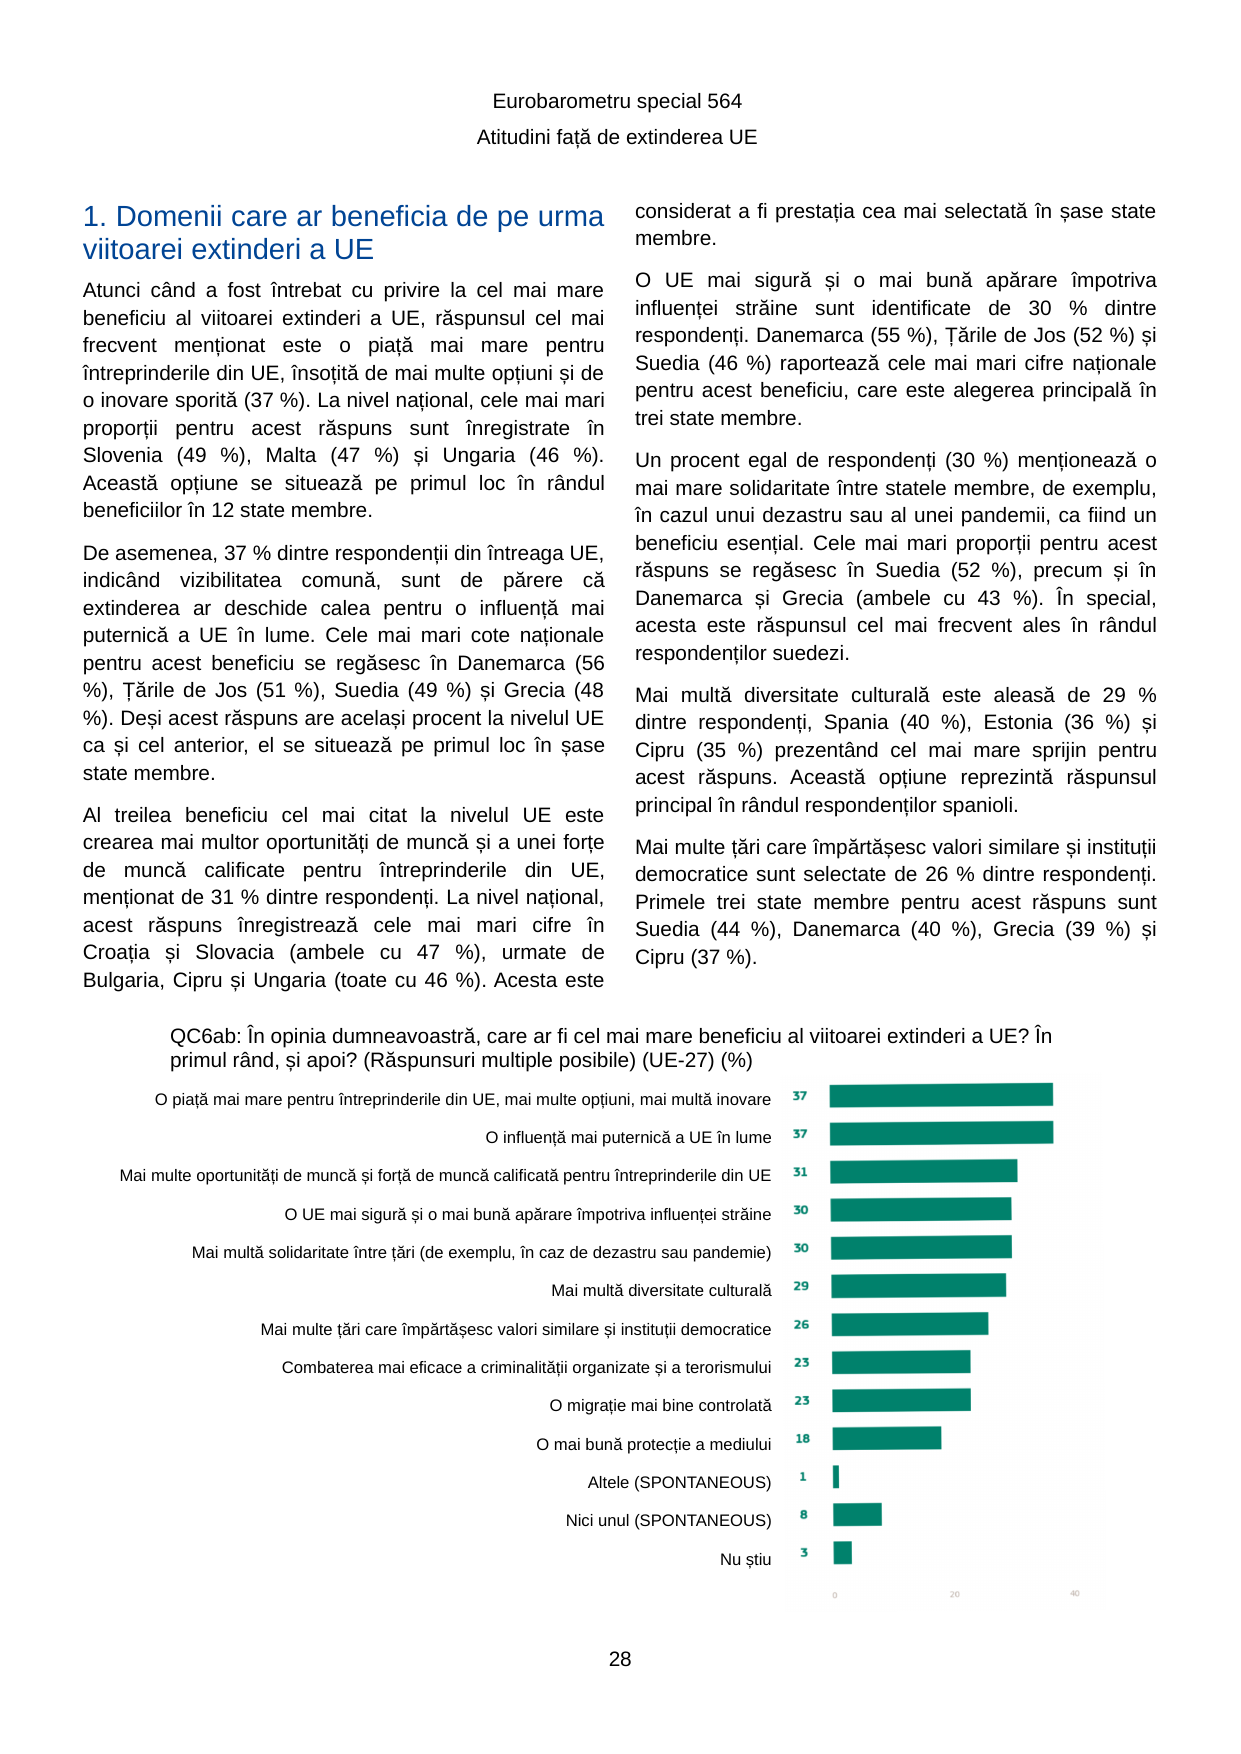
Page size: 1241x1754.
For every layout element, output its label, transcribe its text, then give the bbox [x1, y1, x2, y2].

text O UE mai sigură și o mai bună apărare împotriva influenței străine sunt identificate de 30 % dintre respondenți. Danemarca (55 %), Țările de Jos (52 %) și Suedia (46 %) raportează cele mai mari cifre naționale pentru acest beneficiu, care este alegerea principală în trei state membre. [635, 268, 1157, 430]
subtitle 1. Domenii care ar beneficia de pe urma viitoarei extinderi a UE [83, 199, 605, 266]
picture [781, 1073, 1106, 1612]
text Mai multe țări care împărtășesc valori similare și instituții democratice sunt selectate de 26 % dintre respondenți. Primele trei state membre pentru acest răspuns sunt Suedia (44 %), Danemarca (40 %), Grecia (39 %) și Cipru (37 %). [635, 834, 1157, 968]
text considerat a fi prestația cea mai selectată în șase state membre. [635, 199, 1157, 250]
text Atunci când a fost întrebat cu privire la cel mai mare beneficiu al viitoarei extinderi a UE, răspunsul cel mai frecvent menționat este o piață mai mare pentru întreprinderile din UE, însoțită de mai multe opțiuni și de o inovare sporită (37 %). La nivel național, cele mai mari proporții pentru acest răspuns sunt înregistrate în Slovenia (49 %), Malta (47 %) și Ungaria (46 %). Această opțiune se situează pe primul loc în rândul beneficiilor în 12 state membre. [83, 278, 605, 522]
text Al treilea beneficiu cel mai citat la nivelul UE este crearea mai multor oportunități de muncă și a unei forțe de muncă calificate pentru întreprinderile din UE, menționat de 31 % dintre respondenți. La nivel național, acest răspuns înregistrează cele mai mari cifre în Croația și Slovacia (ambele cu 47 %), urmate de Bulgaria, Cipru și Ungaria (toate cu 46 %). Acesta este [83, 802, 605, 991]
text De asemenea, 37 % dintre respondenții din întreaga UE, indicând vizibilitatea comună, sunt de părere că extinderea ar deschide calea pentru o influență mai puternică a UE în lume. Cele mai mari cote naționale pentru acest beneficiu se regăsesc în Danemarca (56 %), Țările de Jos (51 %), Suedia (49 %) și Grecia (48 %). Deși acest răspuns are același procent la nivelul UE ca și cel anterior, el se situează pe primul loc în șase state membre. [83, 540, 605, 784]
text Un procent egal de respondenți (30 %) menționează o mai mare solidaritate între statele membre, de exemplu, în cazul unui dezastru sau al unei pandemii, ca fiind un beneficiu esențial. Cele mai mari proporții pentru acest răspuns se regăsesc în Suedia (52 %), precum și în Danemarca și Grecia (ambele cu 43 %). În special, acesta este răspunsul cel mai frecvent ales în rândul respondenților suedezi. [635, 448, 1157, 664]
text Mai multă diversitate culturală este aleasă de 29 % dintre respondenți, Spania (40 %), Estonia (36 %) și Cipru (35 %) prezentând cel mai mare sprijin pentru acest răspuns. Această opțiune reprezintă răspunsul principal în rândul respondenților spanioli. [635, 682, 1157, 816]
